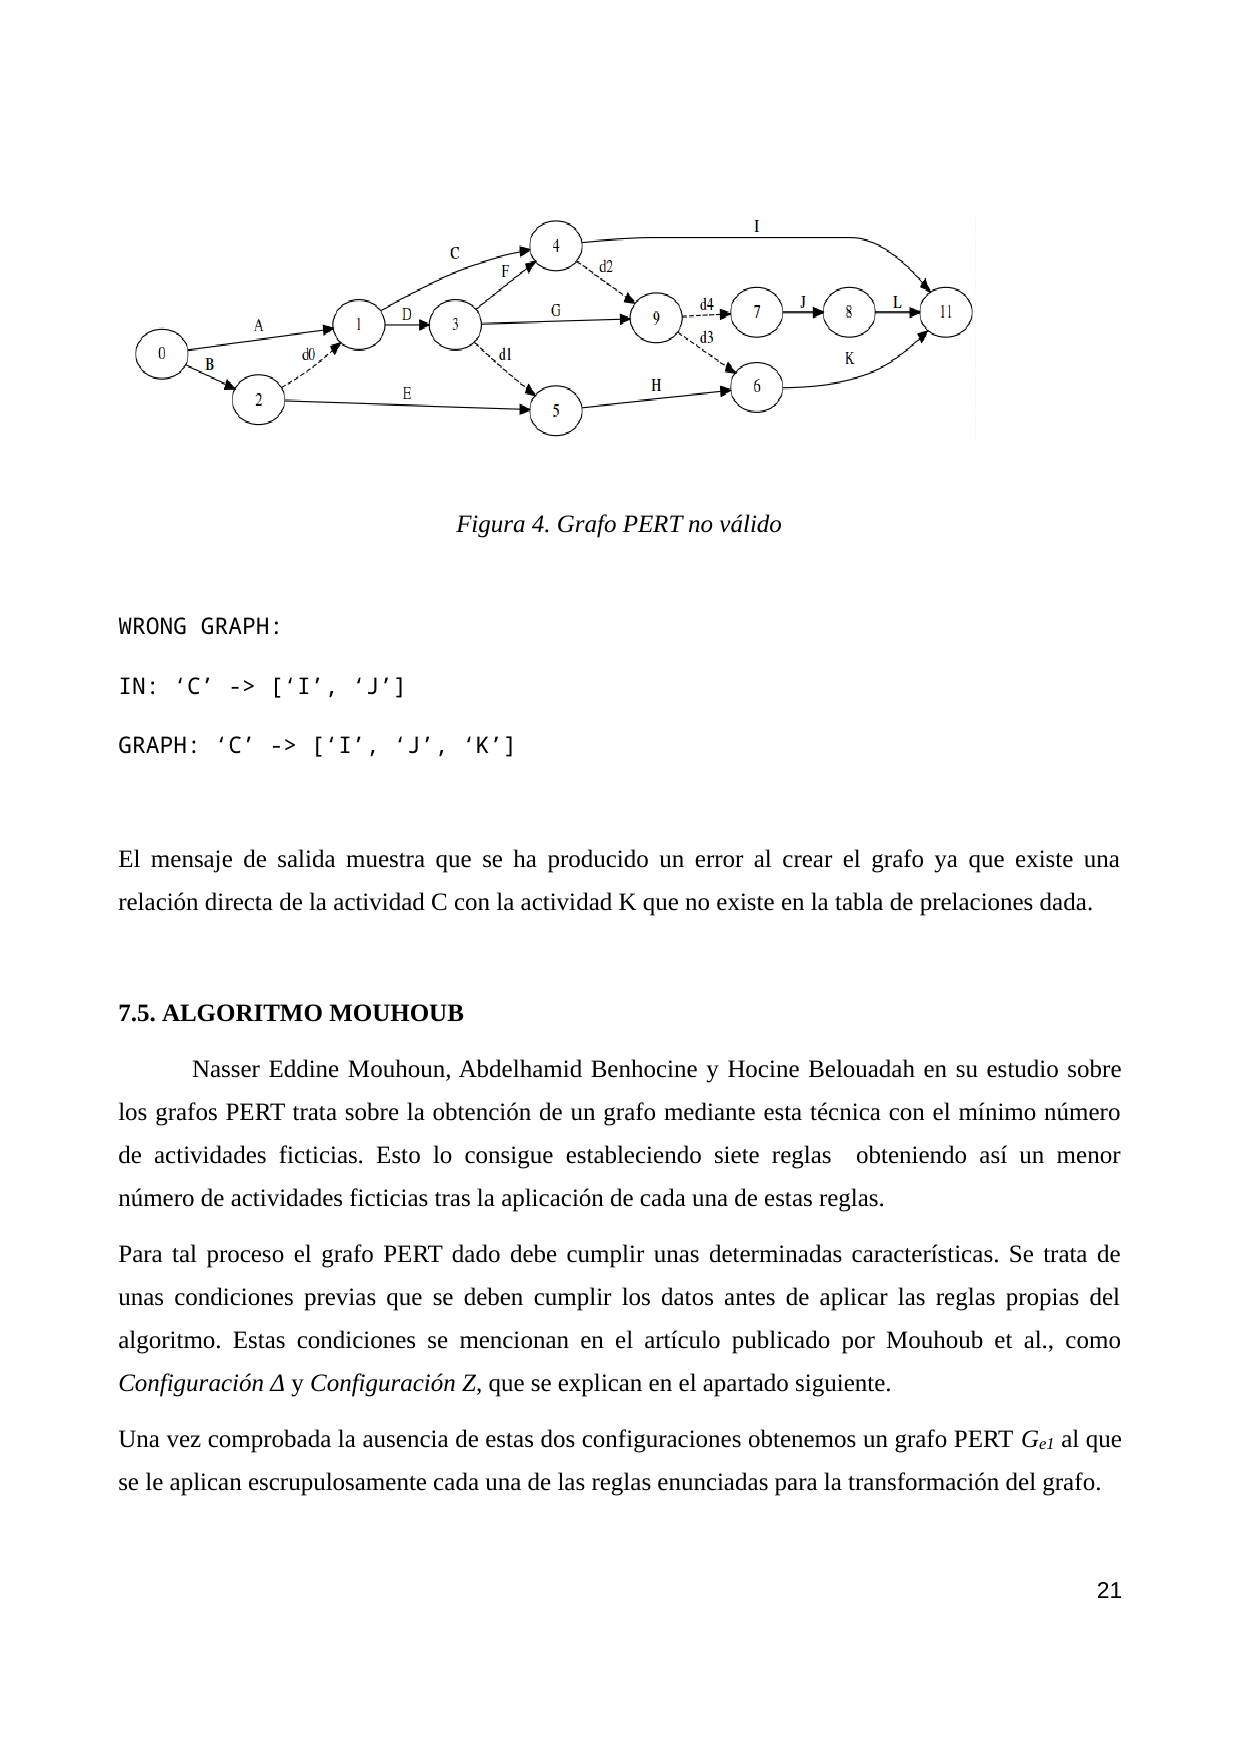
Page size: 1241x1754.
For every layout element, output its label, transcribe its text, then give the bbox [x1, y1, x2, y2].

text Para tal proceso el grafo PERT dado debe cumplir unas determinadas características. Se trata de unas condiciones previas que se deben cumplir los datos antes de aplicar las reglas propias del algoritmo. Estas condiciones se mencionan en el artículo publicado por Mouhoub et al., como Configuración Δ y Configuración Z, que se explican en el apartado siguiente. [118, 1239, 1122, 1397]
picture [118, 177, 997, 471]
text Nasser Eddine Mouhoun, Abdelhamid Benhocine y Hocine Belouadah en su estudio sobre los grafos PERT trata sobre la obtención de un grafo mediante esta técnica con el mínimo número de actividades ficticias. Esto lo consigue estableciendo siete reglas obteniendo así un menor número de actividades ficticias tras la aplicación de cada una de estas reglas. [118, 1054, 1122, 1212]
text Figura 4. Grafo PERT no válido [118, 509, 1122, 538]
text WRONG GRAPH: [118, 610, 1122, 641]
text Una vez comprobada la ausencia de estas dos configuraciones obtenemos un grafo PERT Ge1 al que se le aplican escrupulosamente cada una de las reglas enunciadas para la transformación del grafo. [118, 1424, 1122, 1496]
text IN: ‘C’ -> [‘I’, ‘J’] [118, 669, 1122, 701]
text 7.5. ALGORITMO MOUHOUB [118, 998, 1122, 1027]
text GRAPH: ‘C’ -> [‘I’, ‘J’, ‘K’] [118, 729, 1122, 760]
text El mensaje de salida muestra que se ha producido un error al crear el grafo ya que existe una relación directa de la actividad C con la actividad K que no existe en la tabla de prelaciones dada. [118, 844, 1122, 916]
